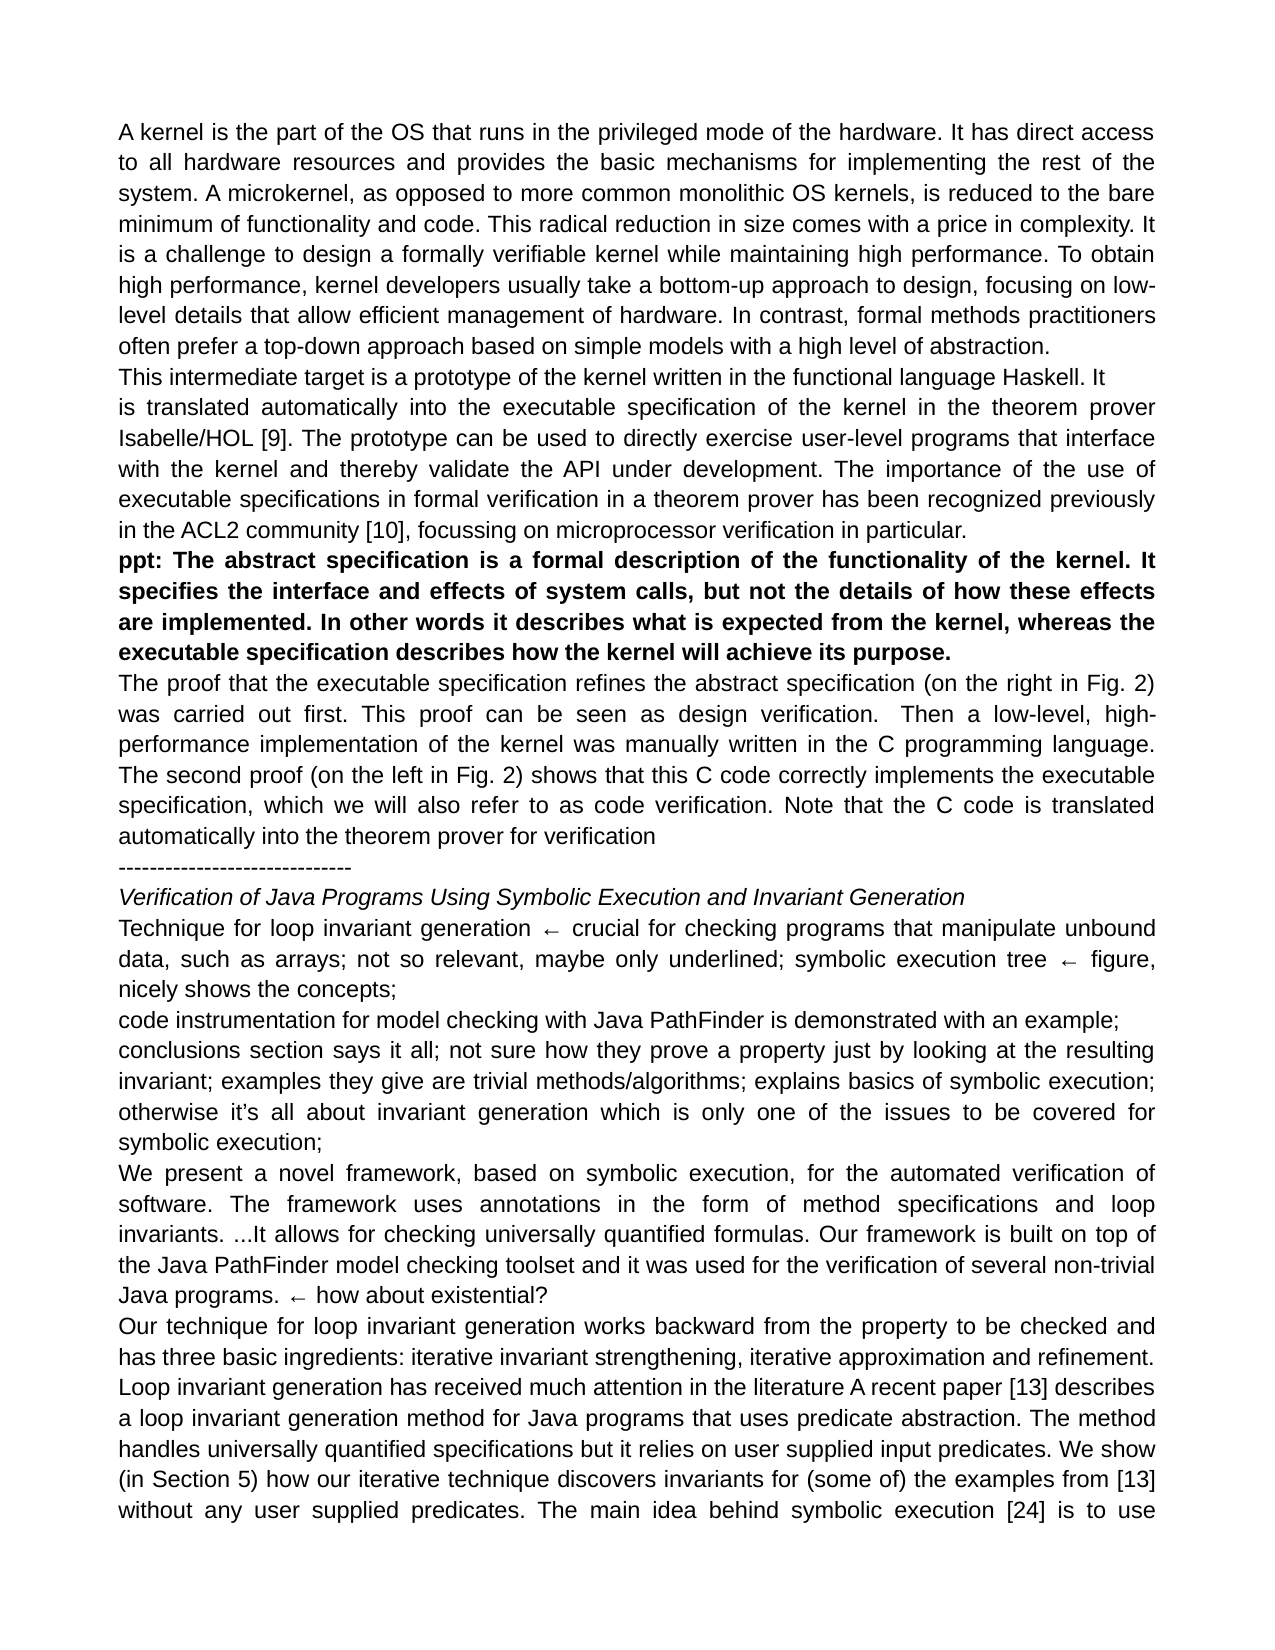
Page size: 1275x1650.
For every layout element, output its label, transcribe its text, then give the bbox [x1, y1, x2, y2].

text Verification of Java Programs Using Symbolic Execution and Invariant Generation [118, 884, 1157, 911]
text ------------------------------ [118, 853, 1157, 880]
text A kernel is the part of the OS that runs in the privileged mode of the hardware. It has direct access to all hardware resources and provides the basic mechanisms for implementing the rest of the system. A microkernel, as opposed to more common monolithic OS kernels, is reduced to the bare minimum of functionality and code. This radical reduction in size comes with a price in complexity. It is a challenge to design a formally verifiable kernel while maintaining high performance. To obtain high performance, kernel developers usually take a bottom-up approach to design, focusing on low-level details that allow efficient management of hardware. In contrast, formal methods practitioners often prefer a top-down approach based on simple models with a high level of abstraction. [118, 118, 1157, 359]
text is translated automatically into the executable specification of the kernel in the theorem prover Isabelle/HOL [9]. The prototype can be used to directly exercise user-level programs that interface with the kernel and thereby validate the API under development. The importance of the use of executable specifications in formal verification in a theorem prover has been recognized previously in the ACL2 community [10], focussing on microprocessor verification in particular. [118, 394, 1157, 543]
text ppt: The abstract specification is a formal description of the functionality of the kernel. It specifies the interface and effects of system calls, but not the details of how these effects are implemented. In other words it describes what is expected from the kernel, whereas the executable specification describes how the kernel will achieve its purpose. [118, 547, 1157, 666]
text Loop invariant generation has received much attention in the literature A recent paper [13] describes a loop invariant generation method for Java programs that uses predicate abstraction. The method handles universally quantified specifications but it relies on user supplied input predicates. We show (in Section 5) how our iterative technique discovers invariants for (some of) the examples from [13] without any user supplied predicates. The main idea behind symbolic execution [24] is to use [118, 1374, 1157, 1523]
text Technique for loop invariant generation ← crucial for checking programs that manipulate unbound data, such as arrays; not so relevant, maybe only underlined; symbolic execution tree ← figure, nicely shows the concepts; [118, 914, 1157, 1002]
text conclusions section says it all; not sure how they prove a property just by looking at the resulting invariant; examples they give are trivial methods/algorithms; explains basics of symbolic execution; otherwise it’s all about invariant generation which is only one of the issues to be covered for symbolic execution; [118, 1037, 1157, 1156]
text The proof that the executable specification refines the abstract specification (on the right in Fig. 2) was carried out first. This proof can be seen as design verification. Then a low-level, high-performance implementation of the kernel was manually written in the C programming language. The second proof (on the left in Fig. 2) shows that this C code correctly implements the executable specification, which we will also refer to as code verification. Note that the C code is translated automatically into the theorem prover for verification [118, 669, 1157, 849]
text We present a novel framework, based on symbolic execution, for the automated verification of software. The framework uses annotations in the form of method specifications and loop invariants. ...It allows for checking universally quantified formulas. Our framework is built on top of the Java PathFinder model checking toolset and it was used for the verification of several non-trivial Java programs. ← how about existential? [118, 1159, 1157, 1309]
text This intermediate target is a prototype of the kernel written in the functional language Haskell. It [118, 363, 1157, 390]
text code instrumentation for model checking with Java PathFinder is demonstrated with an example; [118, 1006, 1157, 1033]
text Our technique for loop invariant generation works backward from the property to be checked and has three basic ingredients: iterative invariant strengthening, iterative approximation and refinement. [118, 1312, 1157, 1370]
